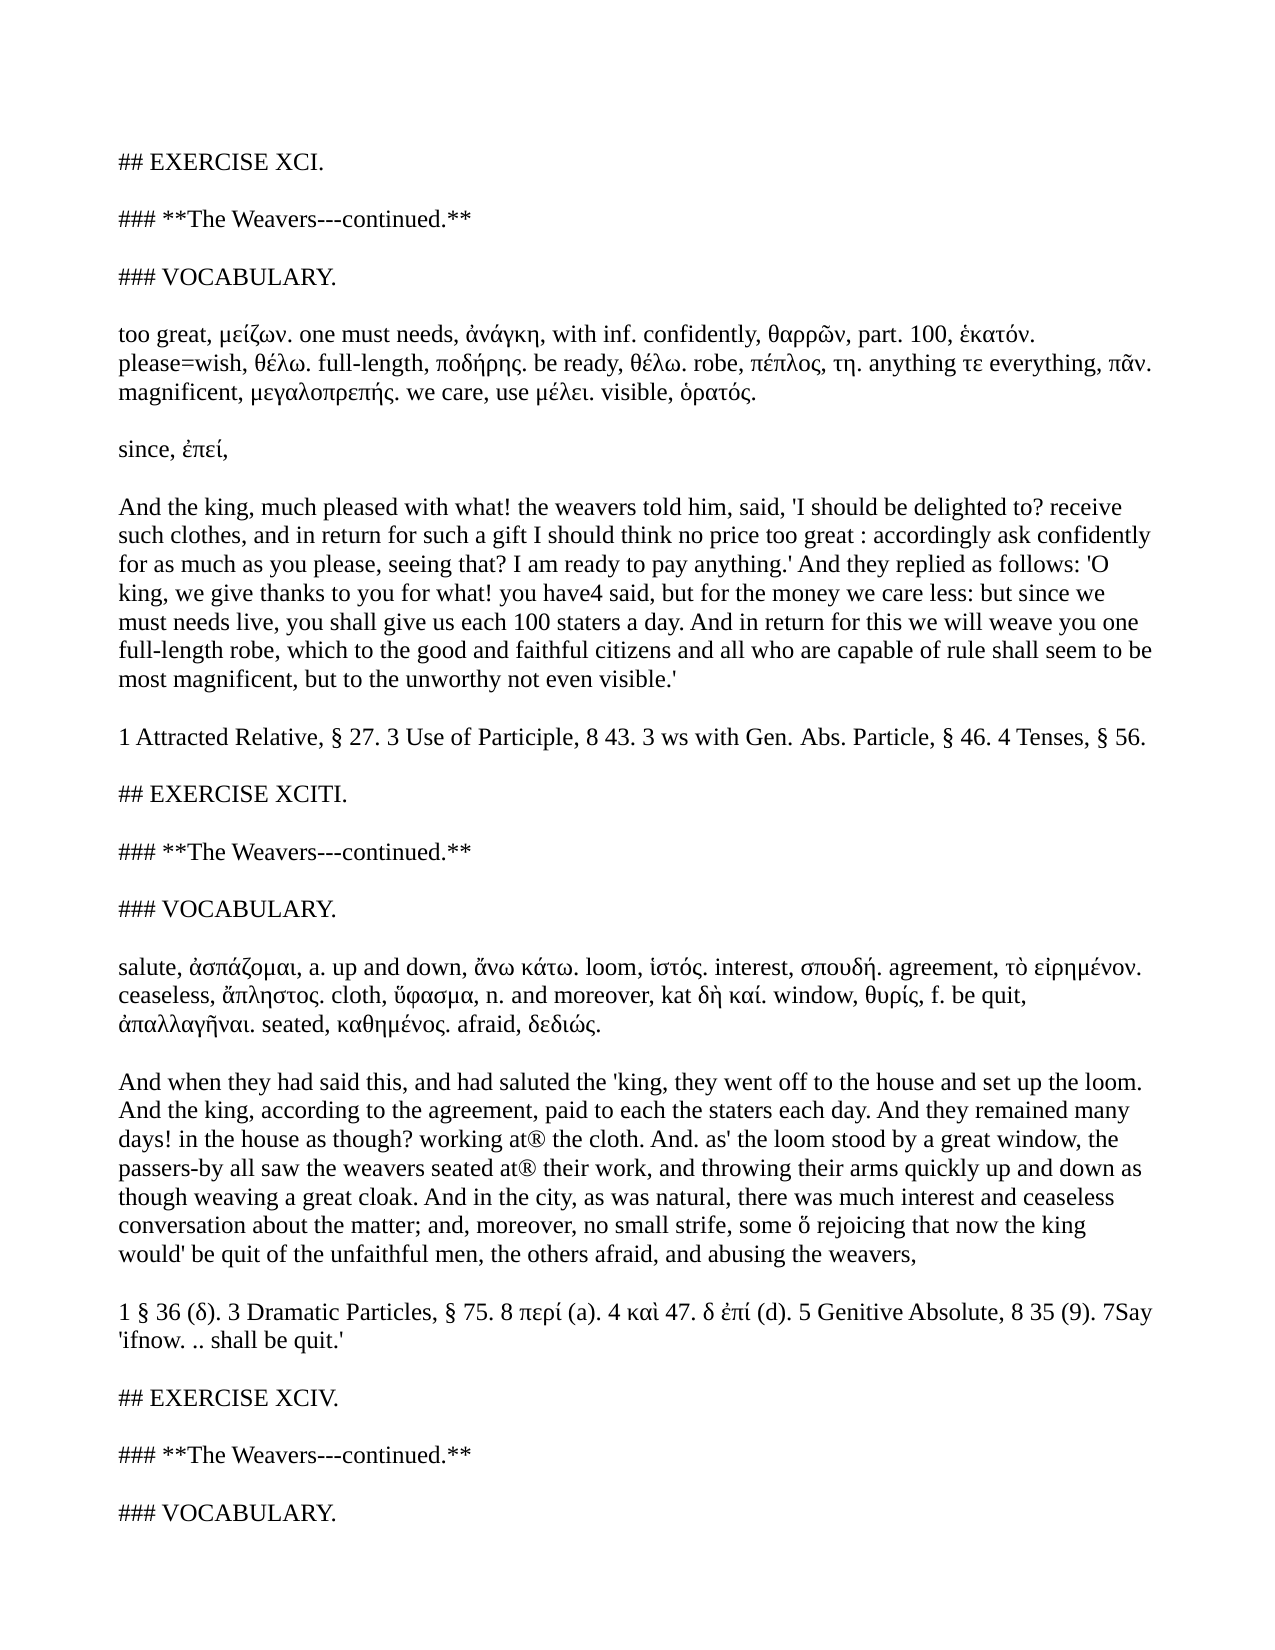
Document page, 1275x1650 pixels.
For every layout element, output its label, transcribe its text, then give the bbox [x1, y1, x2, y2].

text ## EXERCISE XCIV. [118, 1383, 1157, 1412]
text ### **The Weavers---continued.** [118, 837, 1157, 866]
text 1 Attracted Relative, § 27. 3 Use of Participle, 8 43. 3 ws with Gen. Abs. Particle, § 46. 4 Tenses, § 56. [118, 722, 1157, 751]
text And when they had said this, and had saluted the 'king, they went off to the house and set up the loom. And the king, according to the agreement, paid to each the staters each day. And they remained many days! in the house as though? working at® the cloth. And. as' the loom stood by a great window, the passers-by all saw the weavers seated at® their work, and throwing their arms quickly up and down as though weaving a great cloak. And in the city, as was natural, there was much interest and ceaseless conversation about the matter; and, moreover, no small strife, some ὅ rejoicing that now the king would' be quit of the unfaithful men, the others afraid, and abusing the weavers, [118, 1067, 1157, 1268]
text 1 § 36 (δ). 3 Dramatic Particles, § 75. 8 περί (a). 4 καὶ 47. δ ἐπί (d). 5 Genitive Absolute, 8 35 (9). 7Say 'ifnow. .. shall be quit.' [118, 1297, 1157, 1354]
text salute, ἀσπάζομαι, a. up and down, ἄνω κάτω. loom, ἱστός. interest, σπουδή. agreement, τὸ εἰρημένον. ceaseless, ἄπληστος. cloth, ὕφασμα, n. and moreover, kat δὴ καί. window, θυρίς, f. be quit, ἀπαλλαγῆναι. seated, καθημένος. afraid, δεδιώς. [118, 952, 1157, 1038]
text ### VOCABULARY. [118, 894, 1157, 923]
text ### **The Weavers---continued.** [118, 1441, 1157, 1469]
text since, ἐπεί, [118, 434, 1157, 463]
text ## EXERCISE XCITI. [118, 779, 1157, 808]
text ### **The Weavers---continued.** [118, 204, 1157, 233]
text ### VOCABULARY. [118, 262, 1157, 291]
text ### VOCABULARY. [118, 1498, 1157, 1527]
text ## EXERCISE XCI. [118, 147, 1157, 176]
text too great, μείζων. one must needs, ἀνάγκη, with inf. confidently, θαρρῶν, part. 100, ἑκατόν. please=wish, θέλω. full-length, ποδήρης. be ready, θέλω. robe, πέπλος, τη. anything τε everything, πᾶν. magnificent, μεγαλοπρεπής. we care, use μέλει. visible, ὁρατός. [118, 319, 1157, 406]
text And the king, much pleased with what! the weavers told him, said, 'I should be delighted to? receive such clothes, and in return for such a gift I should think no price too great : accordingly ask confidently for as much as you please, seeing that? I am ready to pay anything.' And they replied as follows: 'O king, we give thanks to you for what! you have4 said, but for the money we care less: but since we must needs live, you shall give us each 100 staters a day. And in return for this we will weave you one full-length robe, which to the good and faithful citizens and all who are capable of rule shall seem to be most magnificent, but to the unworthy not even visible.' [118, 492, 1157, 693]
